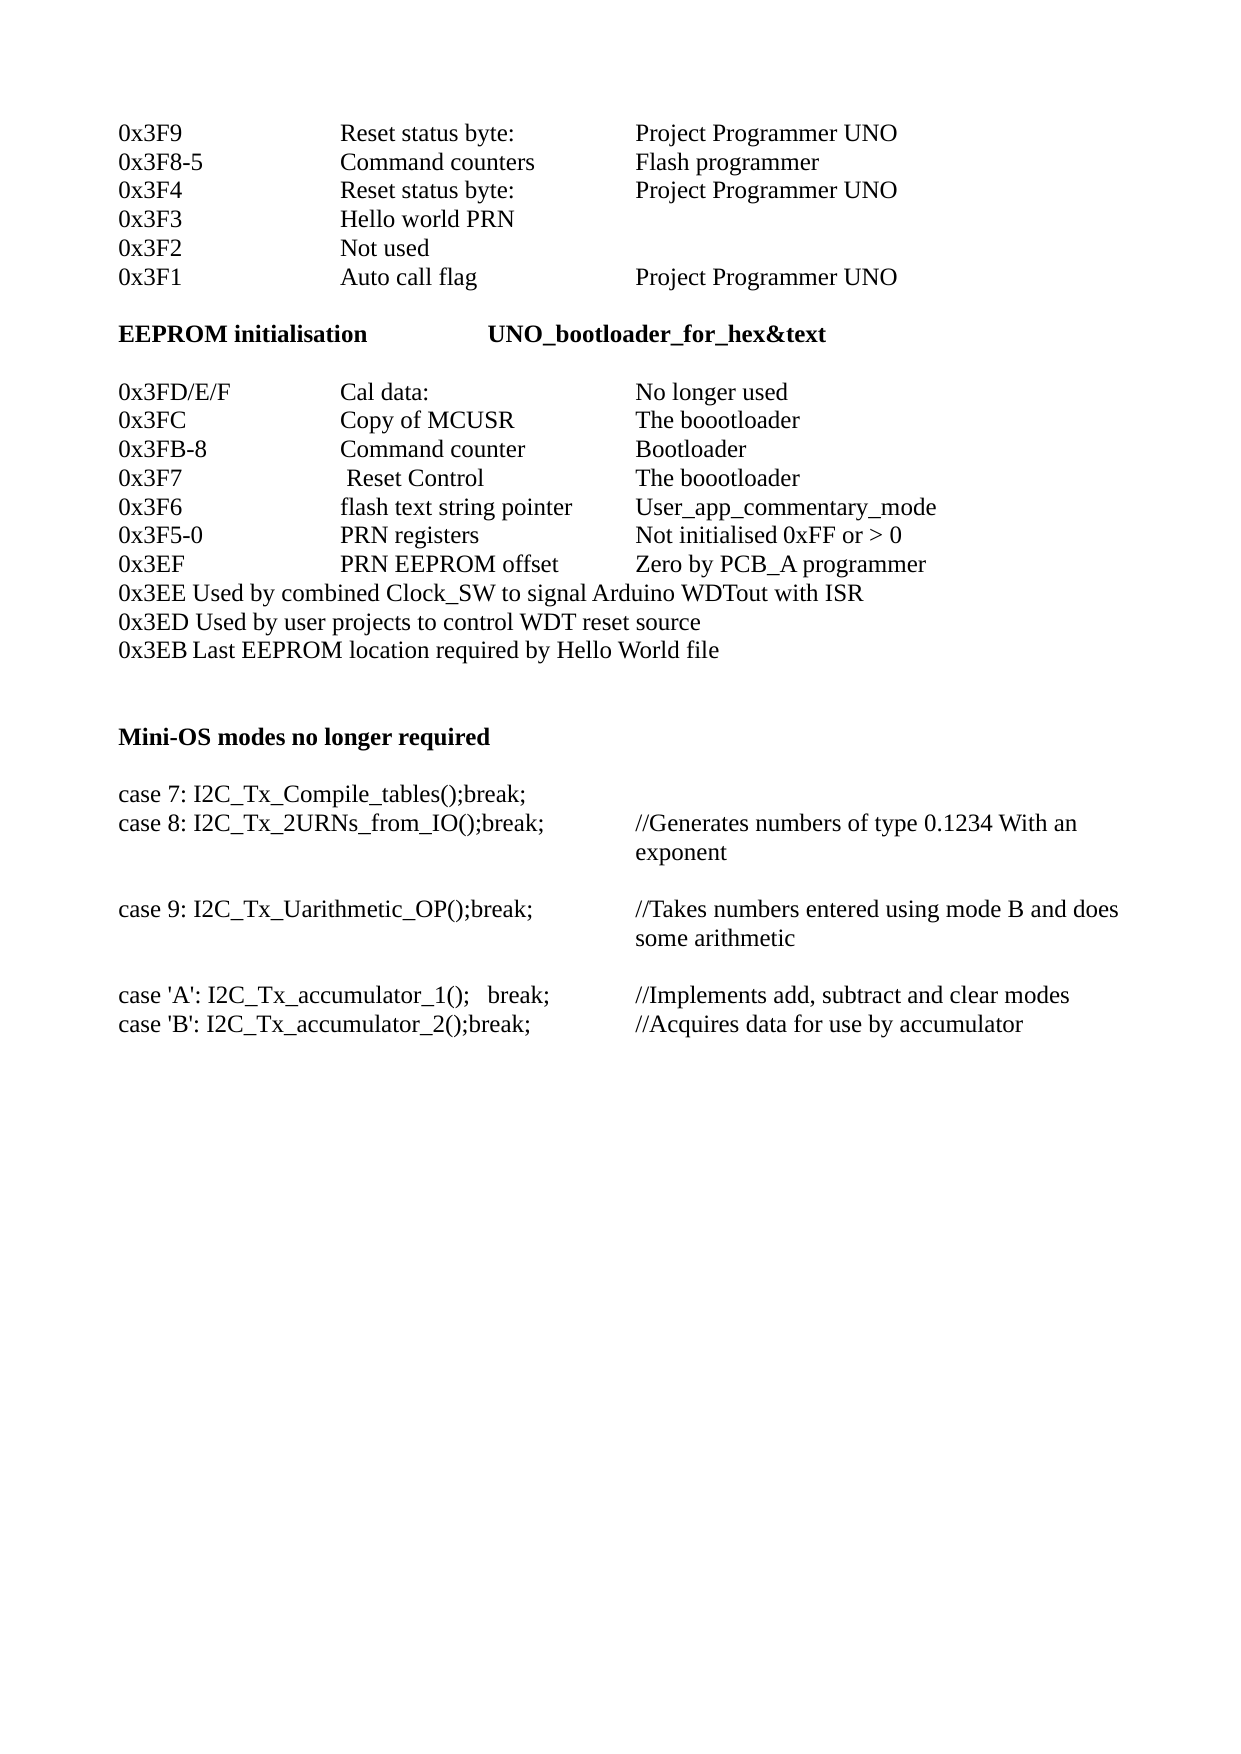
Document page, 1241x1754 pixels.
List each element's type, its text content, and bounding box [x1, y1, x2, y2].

text 0x3F9 Reset status byte: Project Programmer UNO [118, 118, 1122, 147]
text 0x3EE Used by combined Clock_SW to signal Arduino WDTout with ISR [118, 578, 1122, 607]
text 0x3FB-8 Command counter Bootloader [118, 434, 1122, 463]
text 0x3F6 flash text string pointer User_app_commentary_mode [118, 492, 1122, 521]
text 0x3FD/E/F Cal data: No longer used [118, 377, 1122, 406]
text case 8: I2C_Tx_2URNs_from_IO();break; //Generates numbers of type 0.1234 With an exponent [118, 808, 1122, 894]
text 0x3EF PRN EEPROM offset Zero by PCB_A programmer [118, 549, 1122, 578]
text case 9: I2C_Tx_Uarithmetic_OP();break; //Takes numbers entered using mode B and does some arithmetic [118, 894, 1122, 952]
text 0x3F1 Auto call flag Project Programmer UNO [118, 262, 1122, 291]
text EEPROM initialisation UNO_bootloader_for_hex&text [118, 319, 1122, 348]
text 0x3ED Used by user projects to control WDT reset source [118, 607, 1122, 636]
text 0x3F3 Hello world PRN [118, 204, 1122, 233]
text 0x3FC Copy of MCUSR The boootloader [118, 406, 1122, 434]
text 0x3F7 Reset Control The boootloader [118, 463, 1122, 492]
text case 'B': I2C_Tx_accumulator_2();break; //Acquires data for use by accumulator [118, 1009, 1122, 1067]
text 0x3F2 Not used [118, 233, 1122, 262]
text 0x3EB Last EEPROM location required by Hello World file [118, 636, 1122, 664]
text case 'A': I2C_Tx_accumulator_1(); break; //Implements add, subtract and clear modes [118, 981, 1122, 1009]
text 0x3F5-0 PRN registers Not initialised 0xFF or > 0 [118, 521, 1122, 549]
text Mini-OS modes no longer required [118, 722, 1122, 751]
text 0x3F8-5 Command counters Flash programmer [118, 147, 1122, 176]
text case 7: I2C_Tx_Compile_tables();break; [118, 779, 1122, 808]
text 0x3F4 Reset status byte: Project Programmer UNO [118, 176, 1122, 204]
